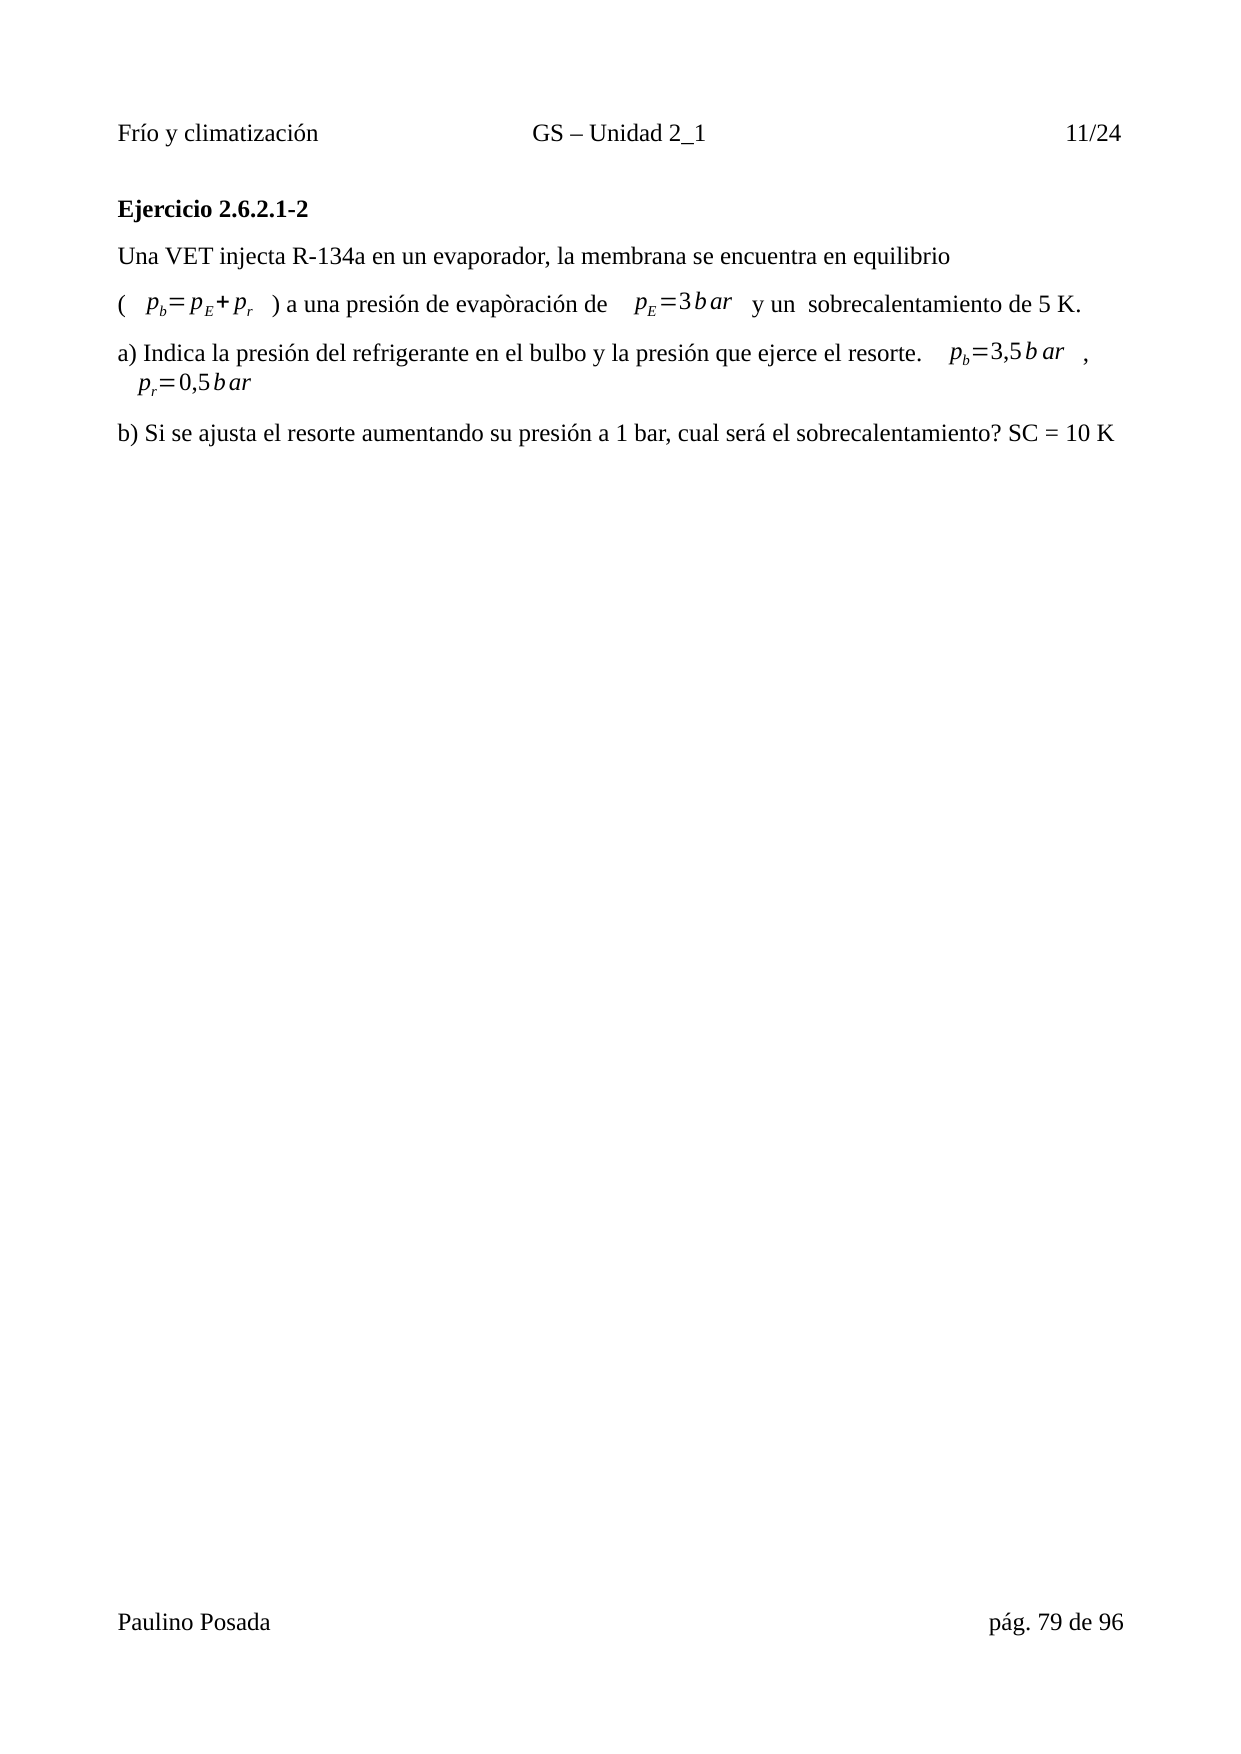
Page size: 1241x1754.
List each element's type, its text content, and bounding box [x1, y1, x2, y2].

text () a una presión de evapòración de y un sobrecalentamiento de 5 K. [117, 288, 1123, 319]
text a) Indica la presión del refrigerante en el bulbo y la presión que ejerce el resorte. , [117, 337, 1123, 400]
text b) Si se ajusta el resorte aumentando su presión a 1 bar, cual será el sobrecalentamiento? SC = 10 K [117, 418, 1123, 447]
text Ejercicio 2.6.2.1-2 [117, 194, 1123, 223]
text Una VET injecta R-134a en un evaporador, la membrana se encuentra en equilibrio [117, 241, 1123, 270]
